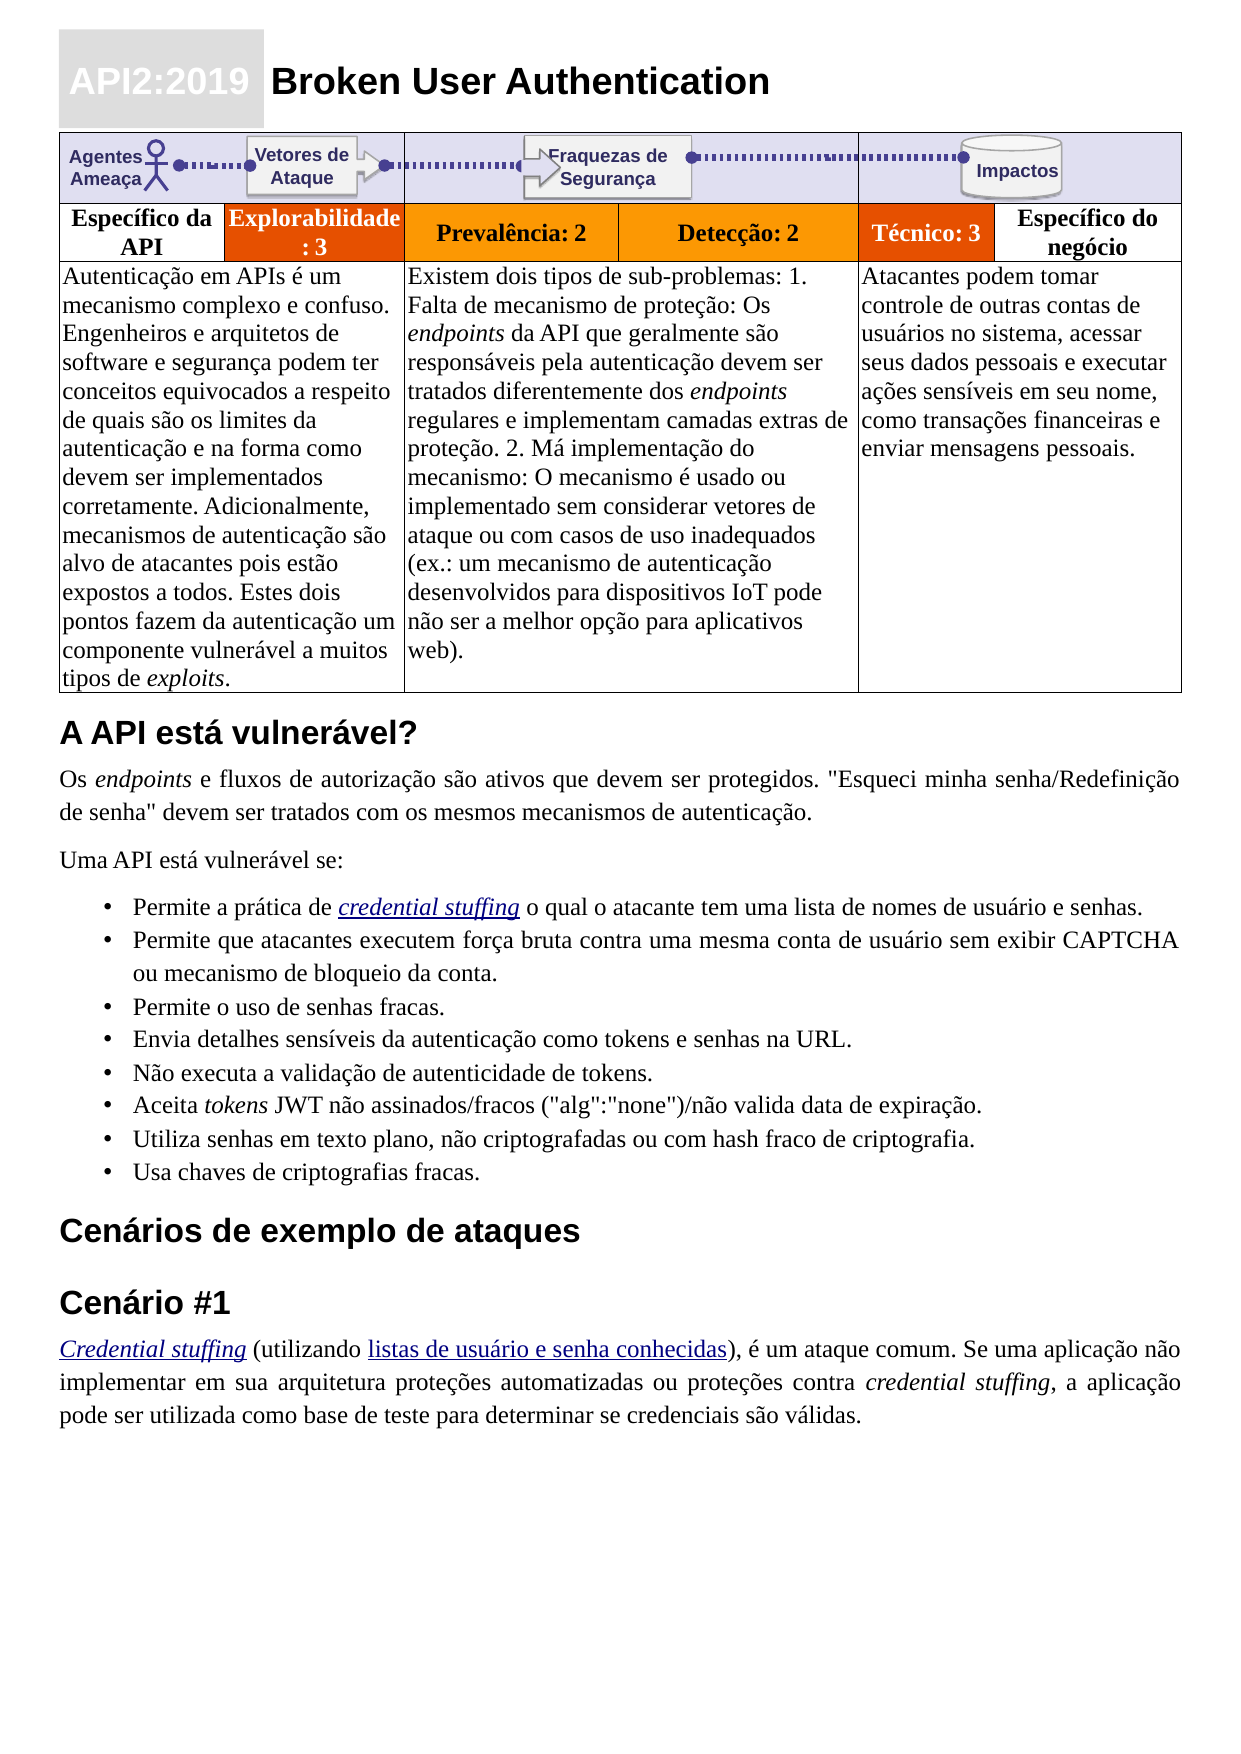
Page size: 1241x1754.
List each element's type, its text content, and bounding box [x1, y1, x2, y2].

list Permite que atacantes executem força bruta contra uma mesma conta de usuário sem exibir CAPTCHA ou mecanismo de bloqueio da conta. [103, 926, 1181, 987]
subtitle Cenários de exemplo de ataques [59, 1211, 1181, 1249]
table_header [618, 133, 858, 203]
table_cell Detecção: 2 [619, 204, 858, 261]
table_cell Técnico: 3 [859, 204, 994, 261]
table_cell Existem dois tipos de sub-problemas: 1. Falta de mecanismo de proteção: Os endpoints da API que geralmente são responsáveis pela autenticação devem ser tratados diferentemente dos endpoints regulares e implementam camadas extras de proteção. 2. Má implementação do mecanismo: O mecanismo é usado ou implementado sem considerar vetores de ataque ou com casos de uso inadequados (ex.: um mecanismo de autenticação desenvolvidos para dispositivos IoT pode não ser a melhor opção para aplicativos web). [405, 262, 858, 692]
list Usa chaves de criptografias fracas. [103, 1157, 1181, 1185]
table_header [994, 133, 1181, 203]
list Aceita tokens JWT não assinados/fracos ("alg":"none")/não valida data de expiração. [103, 1091, 1181, 1119]
table_cell Prevalência: 2 [405, 204, 618, 261]
table_header [60, 133, 224, 203]
table_cell Atacantes podem tomar controle de outras contas de usuários no sistema, acessar seus dados pessoais e executar ações sensíveis em seu nome, como transações financeiras e enviar mensagens pessoais. [859, 262, 1181, 692]
list Permite a prática de credential stuffing o qual o atacante tem uma lista de nomes de usuário e senhas. [103, 892, 1181, 921]
text Os endpoints e fluxos de autorização são ativos que devem ser protegidos. "Esqueci minha senha/Redefinição de senha" devem ser tratados com os mesmos mecanismos de autenticação. [59, 764, 1181, 826]
table_header [405, 133, 618, 203]
table_header [224, 133, 404, 203]
table_header [859, 133, 994, 203]
list Utiliza senhas em texto plano, não criptografadas ou com hash fraco de criptografia. [103, 1124, 1181, 1152]
list Envia detalhes sensíveis da autenticação como tokens e senhas na URL. [103, 1024, 1181, 1053]
table_cell Explorabilidade: 3 [225, 204, 404, 261]
text Credential stuffing (utilizando listas de usuário e senha conhecidas), é um ataque comum. Se uma aplicação não implementar em sua arquitetura proteções automatizadas ou proteções contra credential stuffing, a aplicação pode ser utilizada como base de teste para determinar se credenciais são válidas. [59, 1334, 1181, 1428]
list Não executa a validação de autenticidade de tokens. [103, 1058, 1181, 1086]
list Permite o uso de senhas fracas. [103, 992, 1181, 1020]
table_cell Específico do negócio [995, 204, 1181, 261]
subtitle Cenário #1 [59, 1282, 1181, 1321]
subtitle A API está vulnerável? [59, 713, 1181, 752]
text Uma API está vulnerável se: [59, 845, 1181, 874]
table_cell Autenticação em APIs é um mecanismo complexo e confuso. Engenheiros e arquitetos de software e segurança podem ter conceitos equivocados a respeito de quais são os limites da autenticação e na forma como devem ser implementados corretamente. Adicionalmente, mecanismos de autenticação são alvo de atacantes pois estão expostos a todos. Estes dois pontos fazem da autenticação um componente vulnerável a muitos tipos de exploits. [60, 262, 404, 692]
table_cell Específico da API [60, 204, 224, 261]
